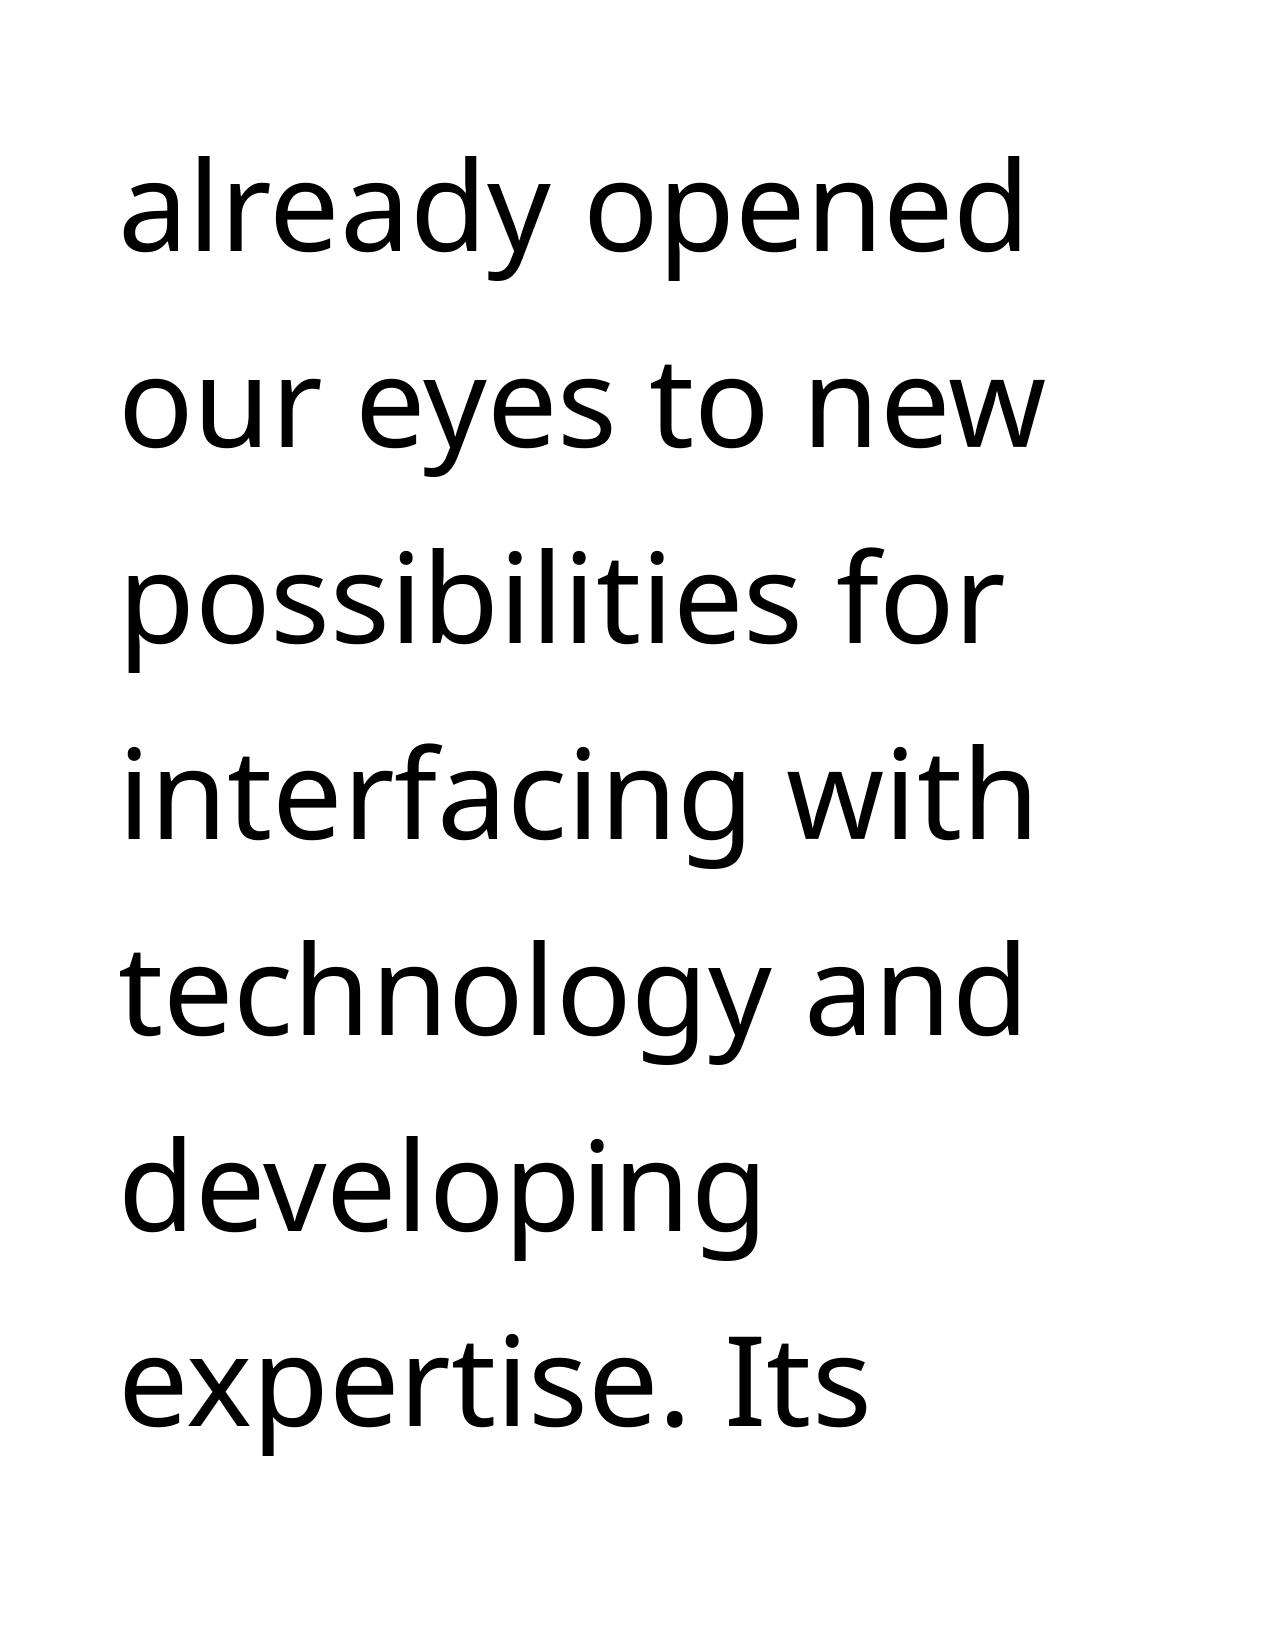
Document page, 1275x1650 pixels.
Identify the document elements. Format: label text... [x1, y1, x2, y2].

text already opened our eyes to new possibilities for interfacing with technology and developing expertise. Its [118, 118, 1157, 1463]
